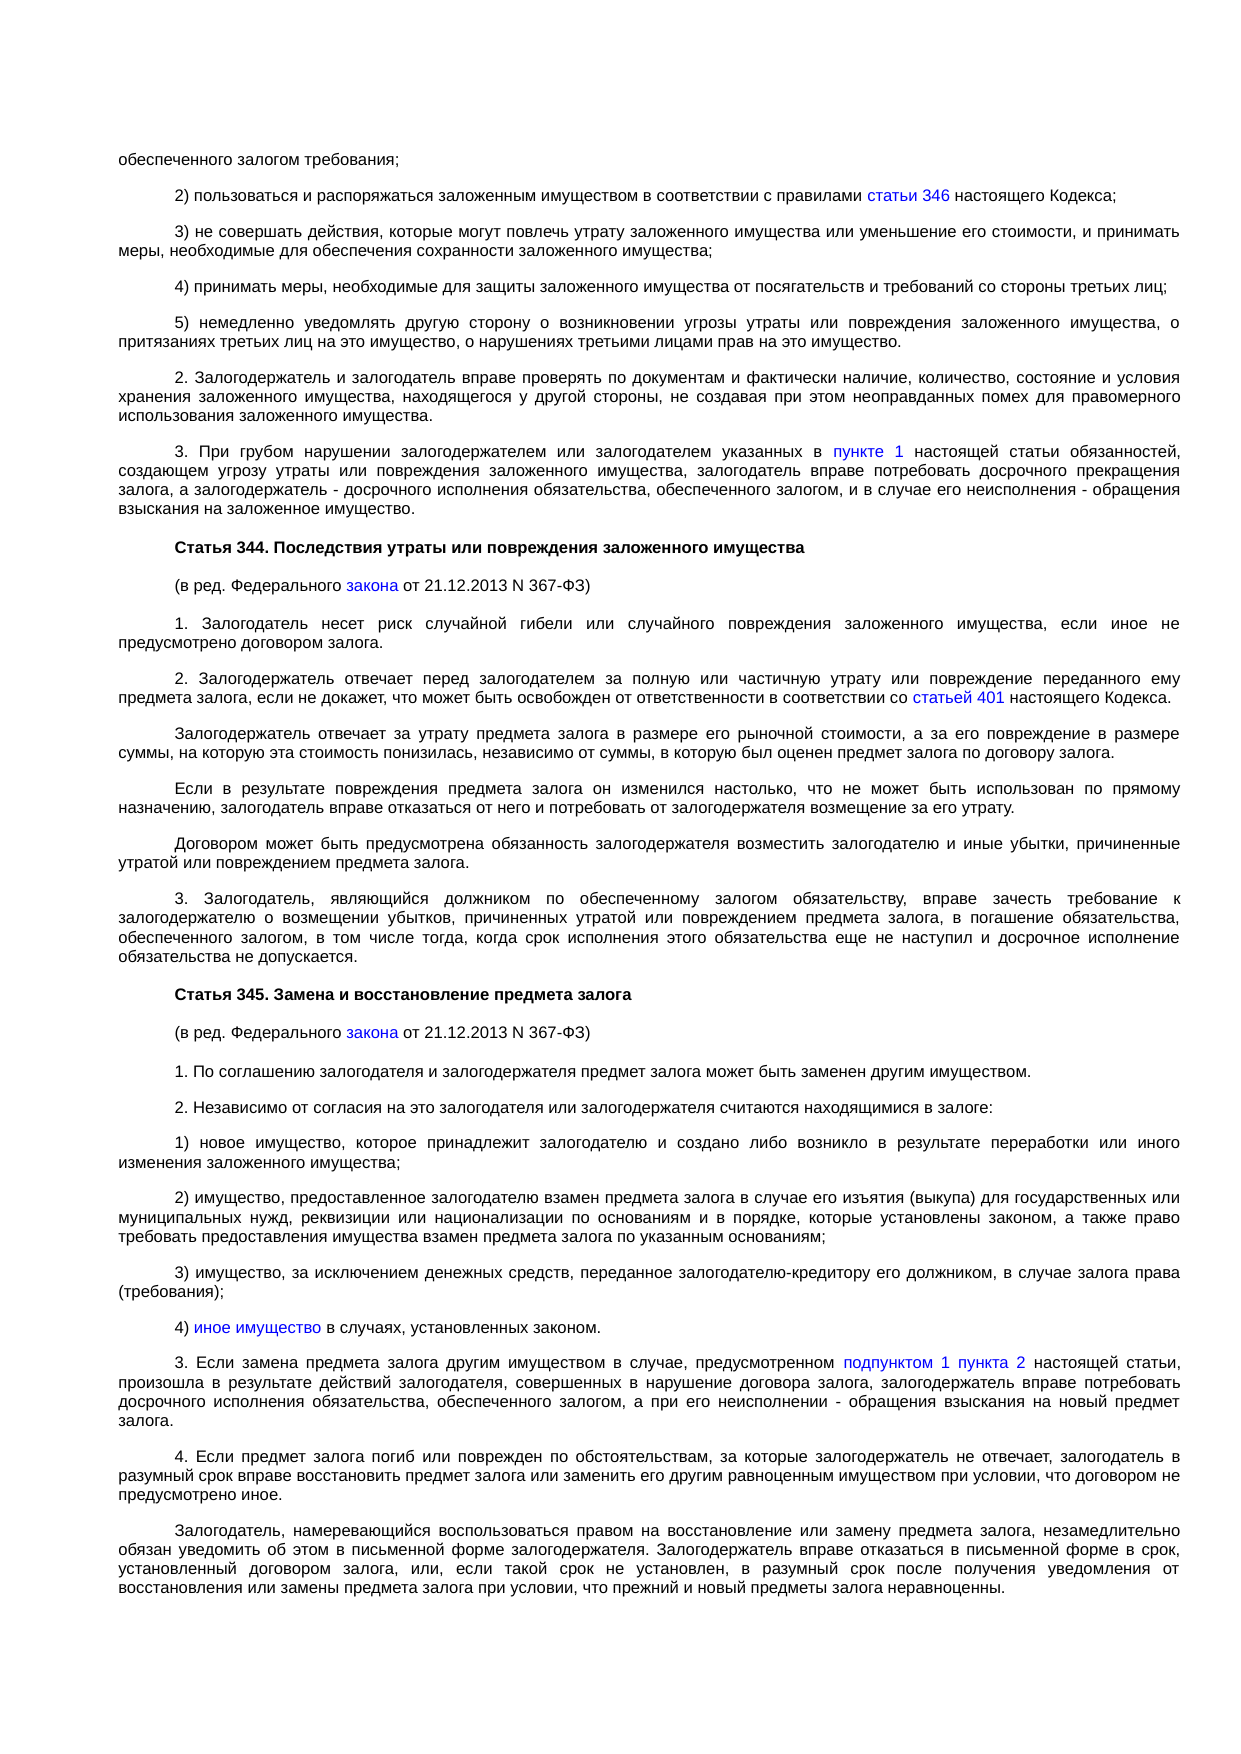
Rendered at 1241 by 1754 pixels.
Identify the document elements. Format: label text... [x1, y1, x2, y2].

text 5) немедленно уведомлять другую сторону о возникновении угрозы утраты или повреждения заложенного имущества, о притязаниях третьих лиц на это имущество, о нарушениях третьими лицами прав на это имущество. [118, 312, 1181, 351]
text 2) пользоваться и распоряжаться заложенным имуществом в соответствии с правилами статьи 346 настоящего Кодекса; [118, 186, 1181, 205]
text 3. Залогодатель, являющийся должником по обеспеченному залогом обязательству, вправе зачесть требование к залогодержателю о возмещении убытков, причиненных утратой или повреждением предмета залога, в погашение обязательства, обеспеченного залогом, в том числе тогда, когда срок исполнения этого обязательства еще не наступил и досрочное исполнение обязательства не допускается. [118, 889, 1181, 966]
text 4. Если предмет залога погиб или поврежден по обстоятельствам, за которые залогодержатель не отвечает, залогодатель в разумный срок вправе восстановить предмет залога или заменить его другим равноценным имуществом при условии, что договором не предусмотрено иное. [118, 1447, 1181, 1504]
text 1. Залогодатель несет риск случайной гибели или случайного повреждения заложенного имущества, если иное не предусмотрено договором залога. [118, 614, 1181, 652]
text Договором может быть предусмотрена обязанность залогодержателя возместить залогодателю и иные убытки, причиненные утратой или повреждением предмета залога. [118, 834, 1181, 872]
subtitle Статья 344. Последствия утраты или повреждения заложенного имущества [118, 537, 1181, 557]
text 2. Независимо от согласия на это залогодателя или залогодержателя считаются находящимися в залоге: [118, 1097, 1181, 1117]
text Залогодатель, намеревающийся воспользоваться правом на восстановление или замену предмета залога, незамедлительно обязан уведомить об этом в письменной форме залогодержателя. Залогодержатель вправе отказаться в письменной форме в срок, установленный договором залога, или, если такой срок не установлен, в разумный срок после получения уведомления от восстановления или замены предмета залога при условии, что прежний и новый предметы залога неравноценны. [118, 1521, 1181, 1597]
text 2. Залогодержатель отвечает перед залогодателем за полную или частичную утрату или повреждение переданного ему предмета залога, если не докажет, что может быть освобожден от ответственности в соответствии со статьей 401 настоящего Кодекса. [118, 669, 1181, 707]
text 1. По соглашению залогодателя и залогодержателя предмет залога может быть заменен другим имуществом. [118, 1062, 1181, 1081]
text 4) принимать меры, необходимые для защиты заложенного имущества от посягательств и требований со стороны третьих лиц; [118, 277, 1181, 296]
text Если в результате повреждения предмета залога он изменился настолько, что не может быть использован по прямому назначению, залогодатель вправе отказаться от него и потребовать от залогодержателя возмещение за его утрату. [118, 779, 1181, 817]
text 3) имущество, за исключением денежных средств, переданное залогодателю-кредитору его должником, в случае залога права (требования); [118, 1262, 1181, 1301]
text (в ред. Федерального закона от 21.12.2013 N 367-ФЗ) [118, 576, 1181, 595]
text 3. Если замена предмета залога другим имуществом в случае, предусмотренном подпунктом 1 пункта 2 настоящей статьи, произошла в результате действий залогодателя, совершенных в нарушение договора залога, залогодержатель вправе потребовать досрочного исполнения обязательства, обеспеченного залогом, а при его неисполнении - обращения взыскания на новый предмет залога. [118, 1353, 1181, 1430]
text 2) имущество, предоставленное залогодателю взамен предмета залога в случае его изъятия (выкупа) для государственных или муниципальных нужд, реквизиции или национализации по основаниям и в порядке, которые установлены законом, а также право требовать предоставления имущества взамен предмета залога по указанным основаниям; [118, 1188, 1181, 1246]
text обеспеченного залогом требования; [118, 150, 1181, 169]
text 1) новое имущество, которое принадлежит залогодателю и создано либо возникло в результате переработки или иного изменения заложенного имущества; [118, 1133, 1181, 1172]
text (в ред. Федерального закона от 21.12.2013 N 367-ФЗ) [118, 1023, 1181, 1042]
text 2. Залогодержатель и залогодатель вправе проверять по документам и фактически наличие, количество, состояние и условия хранения заложенного имущества, находящегося у другой стороны, не создавая при этом неоправданных помех для правомерного использования заложенного имущества. [118, 367, 1181, 425]
text 4) иное имущество в случаях, установленных законом. [118, 1317, 1181, 1337]
text 3. При грубом нарушении залогодержателем или залогодателем указанных в пункте 1 настоящей статьи обязанностей, создающем угрозу утраты или повреждения заложенного имущества, залогодатель вправе потребовать досрочного прекращения залога, а залогодержатель - досрочного исполнения обязательства, обеспеченного залогом, и в случае его неисполнения - обращения взыскания на заложенное имущество. [118, 442, 1181, 518]
text Залогодержатель отвечает за утрату предмета залога в размере его рыночной стоимости, а за его повреждение в размере суммы, на которую эта стоимость понизилась, независимо от суммы, в которую был оценен предмет залога по договору залога. [118, 724, 1181, 762]
subtitle Статья 345. Замена и восстановление предмета залога [118, 985, 1181, 1004]
text 3) не совершать действия, которые могут повлечь утрату заложенного имущества или уменьшение его стоимости, и принимать меры, необходимые для обеспечения сохранности заложенного имущества; [118, 222, 1181, 260]
